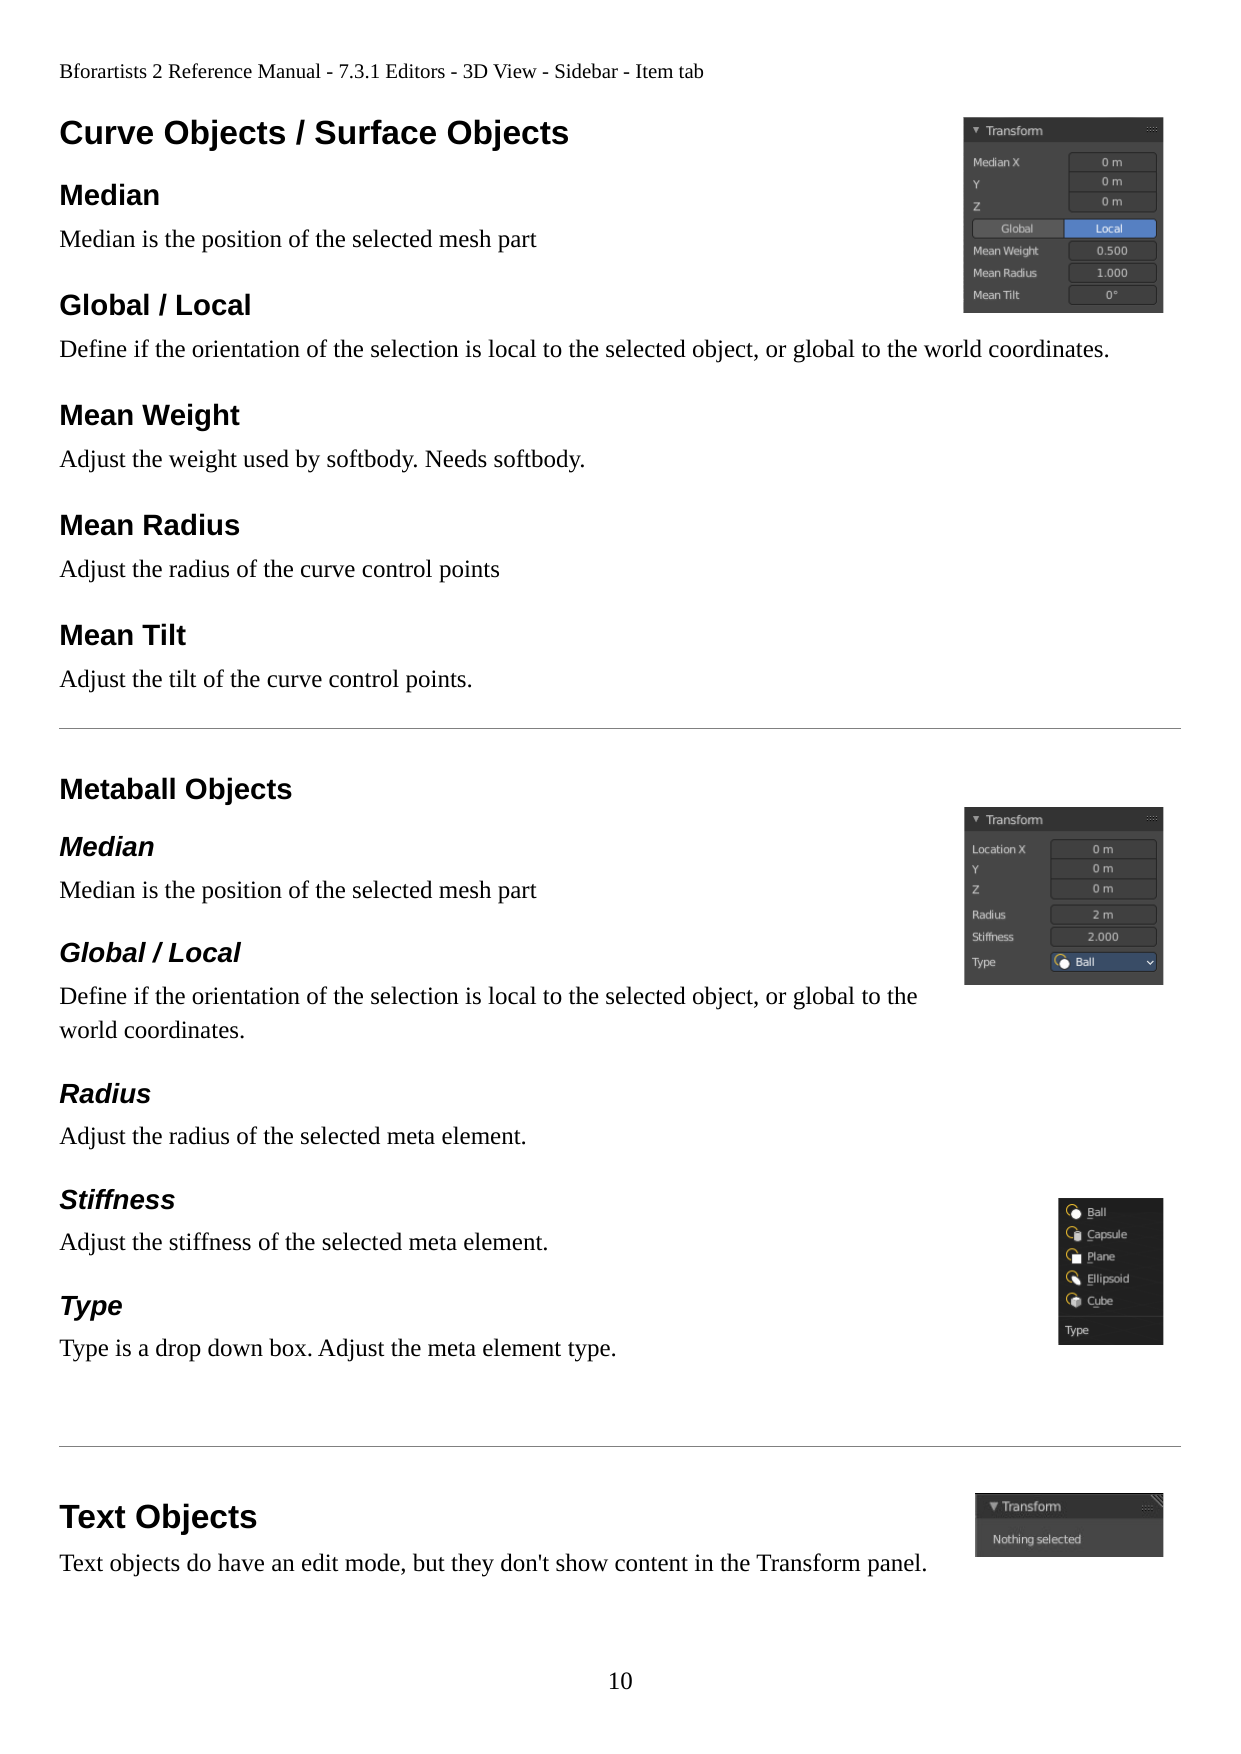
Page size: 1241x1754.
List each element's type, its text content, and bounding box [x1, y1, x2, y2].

text Define if the orientation of the selection is local to the selected object, or global to the world coordinates. [59, 334, 1181, 363]
subtitle Median [59, 831, 964, 863]
picture [1058, 1198, 1164, 1345]
subtitle Type [59, 1289, 1058, 1321]
text Adjust the radius of the curve control points [59, 554, 1181, 583]
text Adjust the radius of the selected meta element. [59, 1121, 1181, 1150]
subtitle Stiffness [59, 1183, 1181, 1215]
text Adjust the weight used by softbody. Needs softbody. [59, 444, 1181, 473]
subtitle Mean Tilt [59, 618, 1181, 652]
picture [963, 117, 1164, 313]
subtitle Median [59, 178, 963, 212]
text Type is a drop down box. Adjust the meta element type. [59, 1333, 1181, 1362]
text Adjust the tilt of the curve control points. [59, 664, 1181, 693]
subtitle Mean Radius [59, 508, 1181, 542]
picture [964, 807, 1164, 985]
text Define if the orientation of the selection is local to the selected object, or global to the world coordinates. [59, 981, 1181, 1044]
text Adjust the stiffness of the selected meta element. [59, 1227, 1058, 1256]
subtitle Metaball Objects [59, 772, 1181, 806]
text Median is the position of the selected mesh part [59, 224, 963, 253]
subtitle Curve Objects / Surface Objects [59, 113, 1181, 151]
subtitle [1164, 831, 1181, 863]
subtitle Text Objects [59, 1496, 975, 1535]
subtitle Radius [59, 1077, 1181, 1109]
subtitle [1164, 1289, 1181, 1321]
subtitle Global / Local [59, 288, 1181, 322]
text Median is the position of the selected mesh part [59, 875, 964, 904]
subtitle [1164, 178, 1181, 212]
subtitle Global / Local [59, 937, 964, 968]
subtitle [1164, 937, 1181, 968]
subtitle Mean Weight [59, 398, 1181, 432]
subtitle [1164, 1496, 1181, 1535]
picture [975, 1493, 1164, 1557]
text Text objects do have an edit mode, but they don't show content in the Transform panel. [59, 1548, 1181, 1576]
